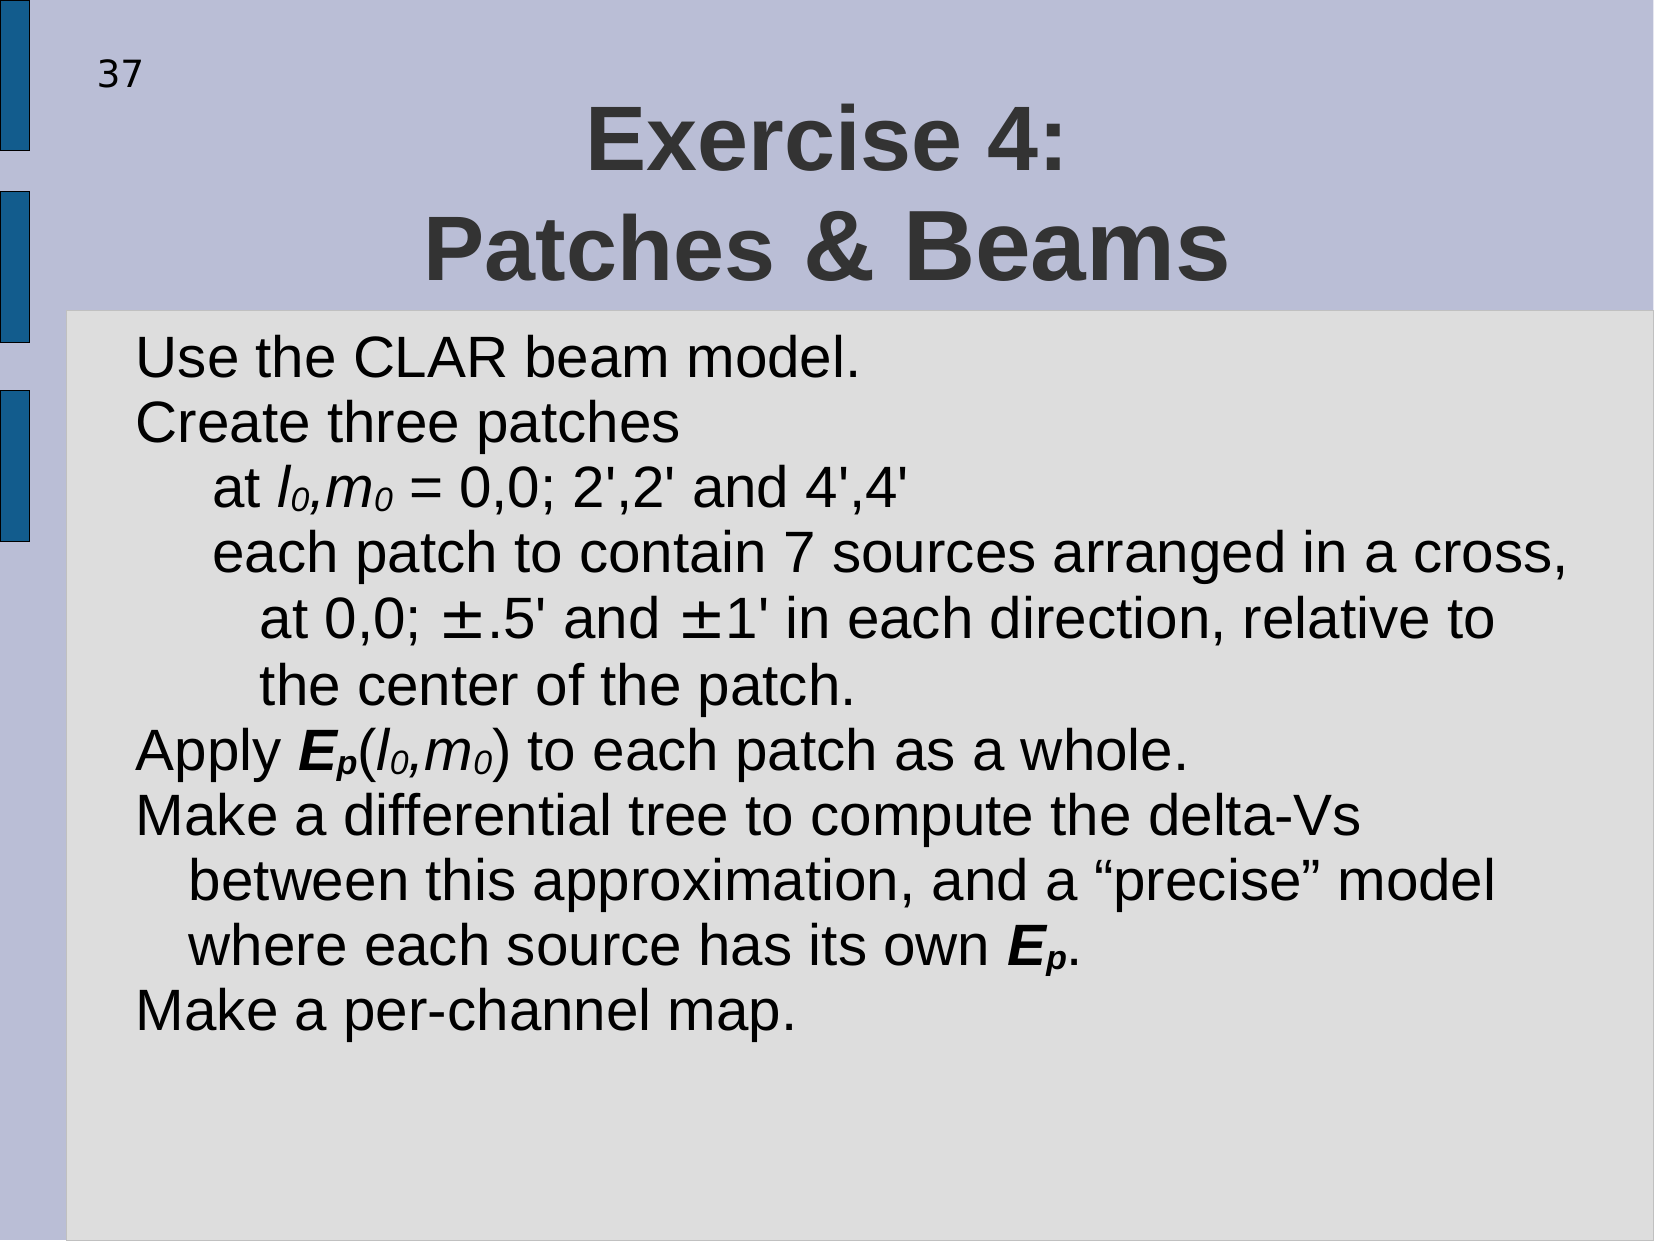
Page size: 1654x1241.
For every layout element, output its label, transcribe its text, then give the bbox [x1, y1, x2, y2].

list Use the CLAR beam model. Create three patches at l0,m0 = 0,0; 2',2' and 4',4' each patch to contain 7 sources arranged in a cross, at 0,0; ±.5' and ±1' in each direction, relative to the center of the patch. Apply Ep(l0,m0) to each patch as a whole. Make a differential tree to compute the delta-Vs between this approximation, and a “precise” model where each source has its own Ep. Make a per-channel map. [118, 324, 1595, 1126]
title Exercise 4: Patches & Beams [121, 83, 1534, 307]
text_box [84, 45, 319, 119]
